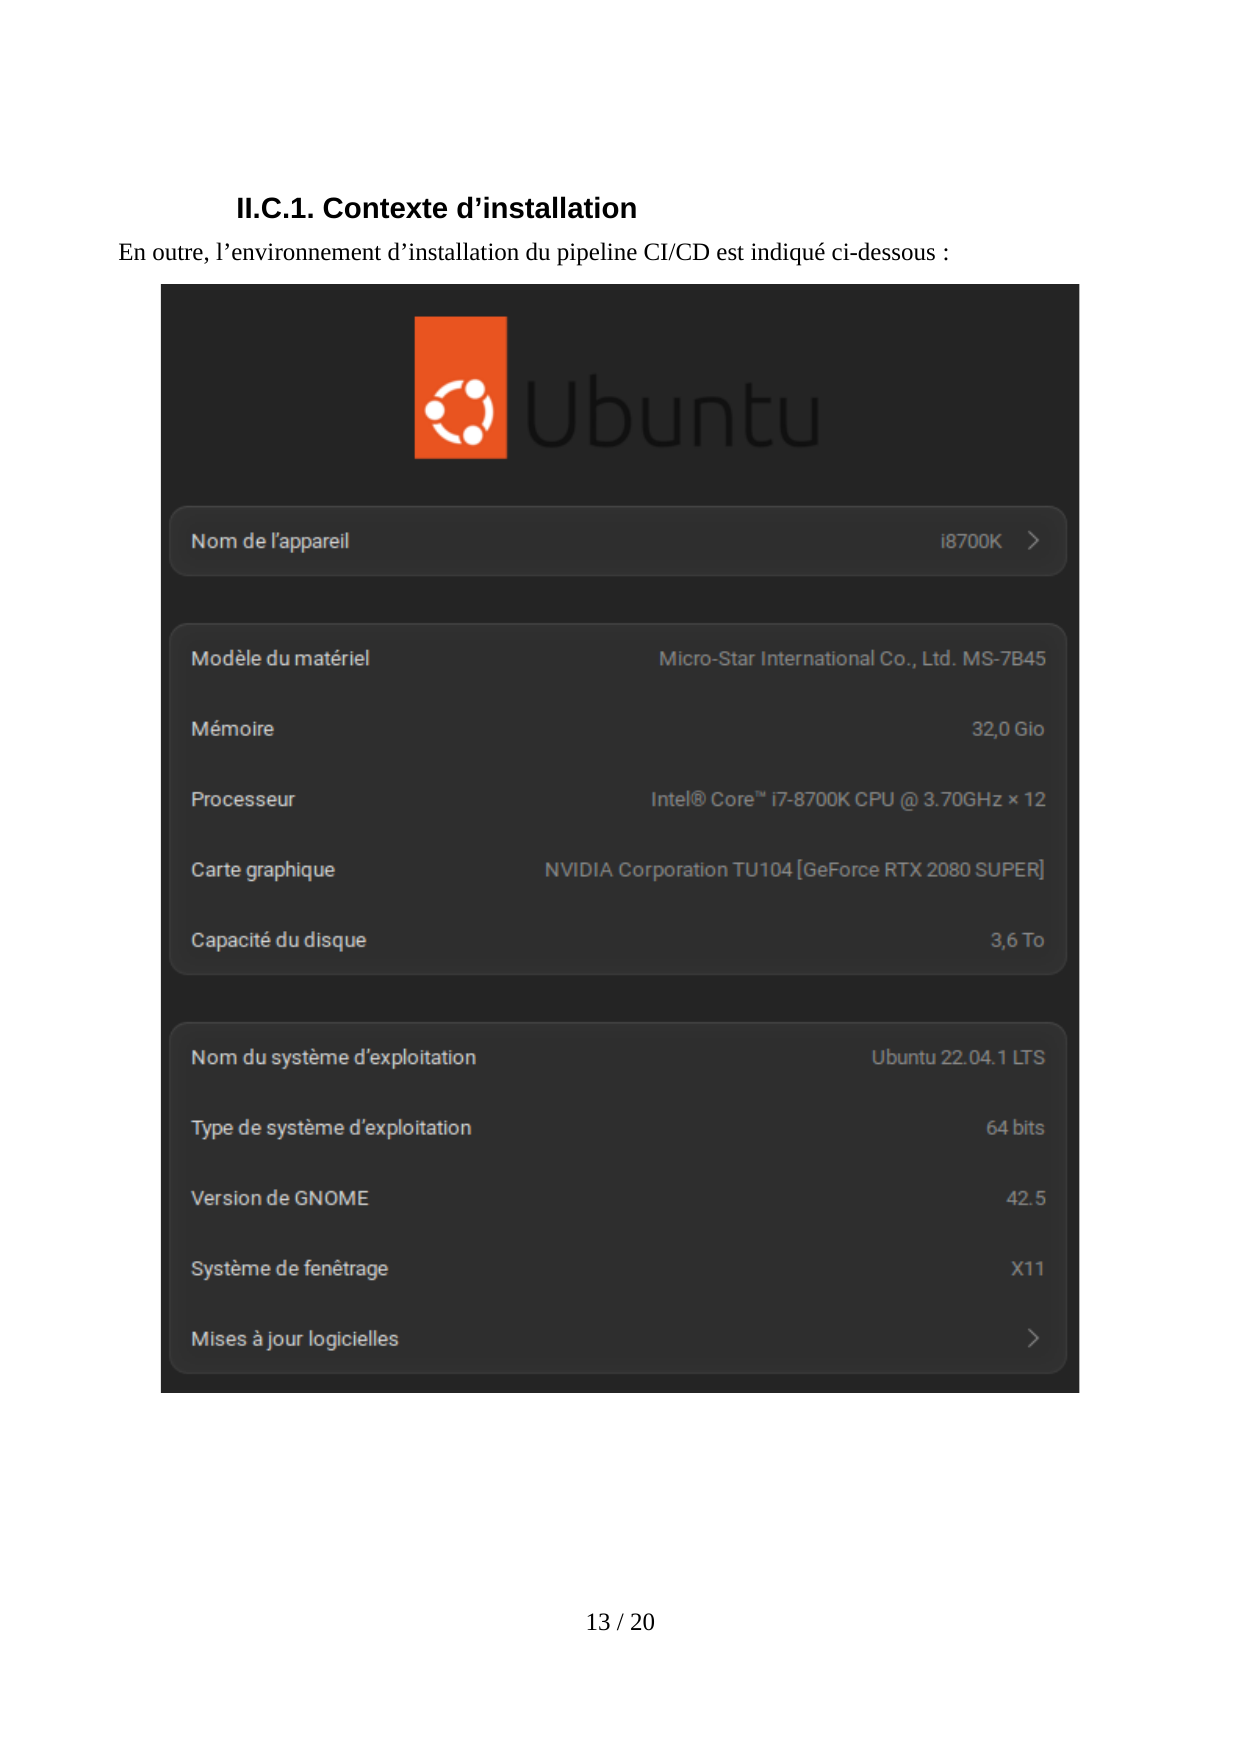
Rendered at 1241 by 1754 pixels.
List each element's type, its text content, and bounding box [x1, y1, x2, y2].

picture [160, 284, 1080, 1393]
text En outre, l’environnement d’installation du pipeline CI/CD est indiqué ci-dessous : [118, 237, 1122, 266]
subtitle Contexte d’installation [118, 191, 1122, 225]
